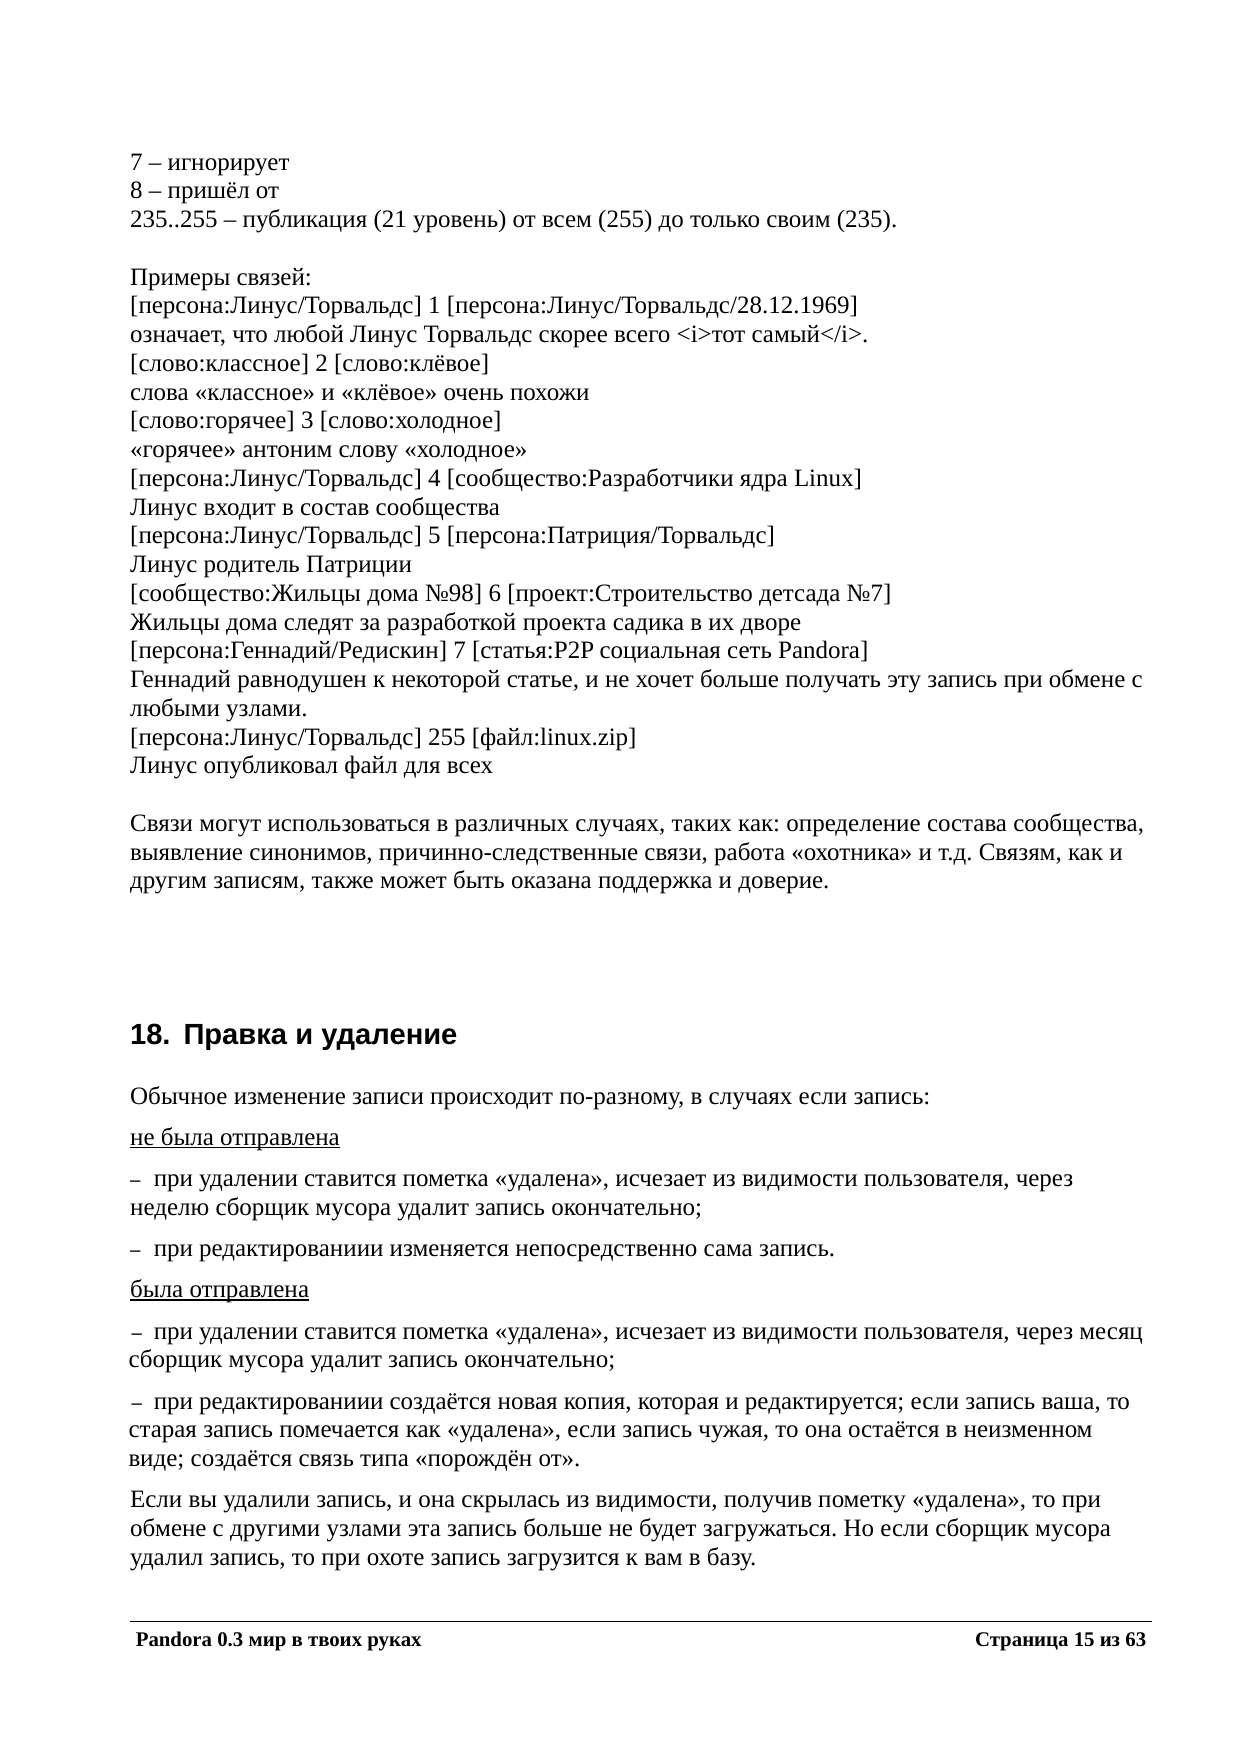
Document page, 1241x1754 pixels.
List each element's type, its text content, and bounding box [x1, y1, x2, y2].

text [персона:Линус/Торвальдс] 5 [персона:Патриция/Торвальдс] [130, 521, 1152, 549]
text Примеры связей: [130, 262, 1152, 291]
list при редактированиии изменяется непосредственно сама запись. [130, 1233, 1152, 1262]
text Обычное изменение записи происходит по-разному, в случаях если запись: [130, 1081, 1152, 1109]
text означает, что любой Линус Торвальдс скорее всего <i>тот самый</i>. [130, 319, 1152, 348]
text 8 – пришёл от [130, 176, 1152, 204]
text Связи могут использоваться в различных случаях, таких как: определение состава сообщества, выявление синонимов, причинно-следственные связи, работа «охотника» и т.д. Связям, как и другим записям, также может быть оказана поддержка и доверие. [130, 808, 1152, 894]
text [персона:Геннадий/Редискин] 7 [статья:P2P социальная сеть Pandora] [130, 636, 1152, 664]
text Линус опубликовал файл для всех [130, 751, 1152, 779]
text Линус входит в состав сообщества [130, 492, 1152, 521]
text [персона:Линус/Торвальдс] 255 [файл:linux.zip] [130, 722, 1152, 751]
list при редактированиии создаётся новая копия, которая и редактируется; если запись ваша, то старая запись помечается как «удалена», если запись чужая, то она остаётся в неизменном виде; создаётся связь типа «порождён от». [128, 1386, 1152, 1472]
text Линус родитель Патриции [130, 549, 1152, 578]
text Геннадий равнодушен к некоторой статье, и не хочет больше получать эту запись при обмене с любыми узлами. [130, 664, 1152, 722]
text Жильцы дома следят за разработкой проекта садика в их дворе [130, 607, 1152, 636]
list при удалении ставится пометка «удалена», исчезает из видимости пользователя, через месяц сборщик мусора удалит запись окончательно; [128, 1316, 1152, 1373]
text [слово:горячее] 3 [слово:холодное] [130, 406, 1152, 434]
text слова «классное» и «клёвое» очень похожи [130, 377, 1152, 406]
text [персона:Линус/Торвальдс] 4 [сообщество:Разработчики ядра Linux] [130, 463, 1152, 492]
list была отправлена [130, 1274, 1152, 1303]
list при удалении ставится пометка «удалена», исчезает из видимости пользователя, через неделю сборщик мусора удалит запись окончательно; [130, 1163, 1152, 1221]
text [персона:Линус/Торвальдс] 1 [персона:Линус/Торвальдс/28.12.1969] [130, 291, 1152, 319]
text «горячее» антоним слову «холодное» [130, 434, 1152, 463]
text [слово:классное] 2 [слово:клёвое] [130, 348, 1152, 377]
text [сообщество:Жильцы дома №98] 6 [проект:Строительство детсада №7] [130, 578, 1152, 607]
subtitle Правка и удаление [130, 1017, 1152, 1051]
text Если вы удалили запись, и она скрылась из видимости, получив пометку «удалена», то при обмене с другими узлами эта запись больше не будет загружаться. Но если сборщик мусора удалил запись, то при охоте запись загрузится к вам в базу. [130, 1484, 1152, 1571]
text 7 – игнорирует [130, 147, 1152, 176]
text 235..255 – публикация (21 уровень) от всем (255) до только своим (235). [130, 204, 1152, 233]
list не была отправлена [130, 1122, 1152, 1151]
